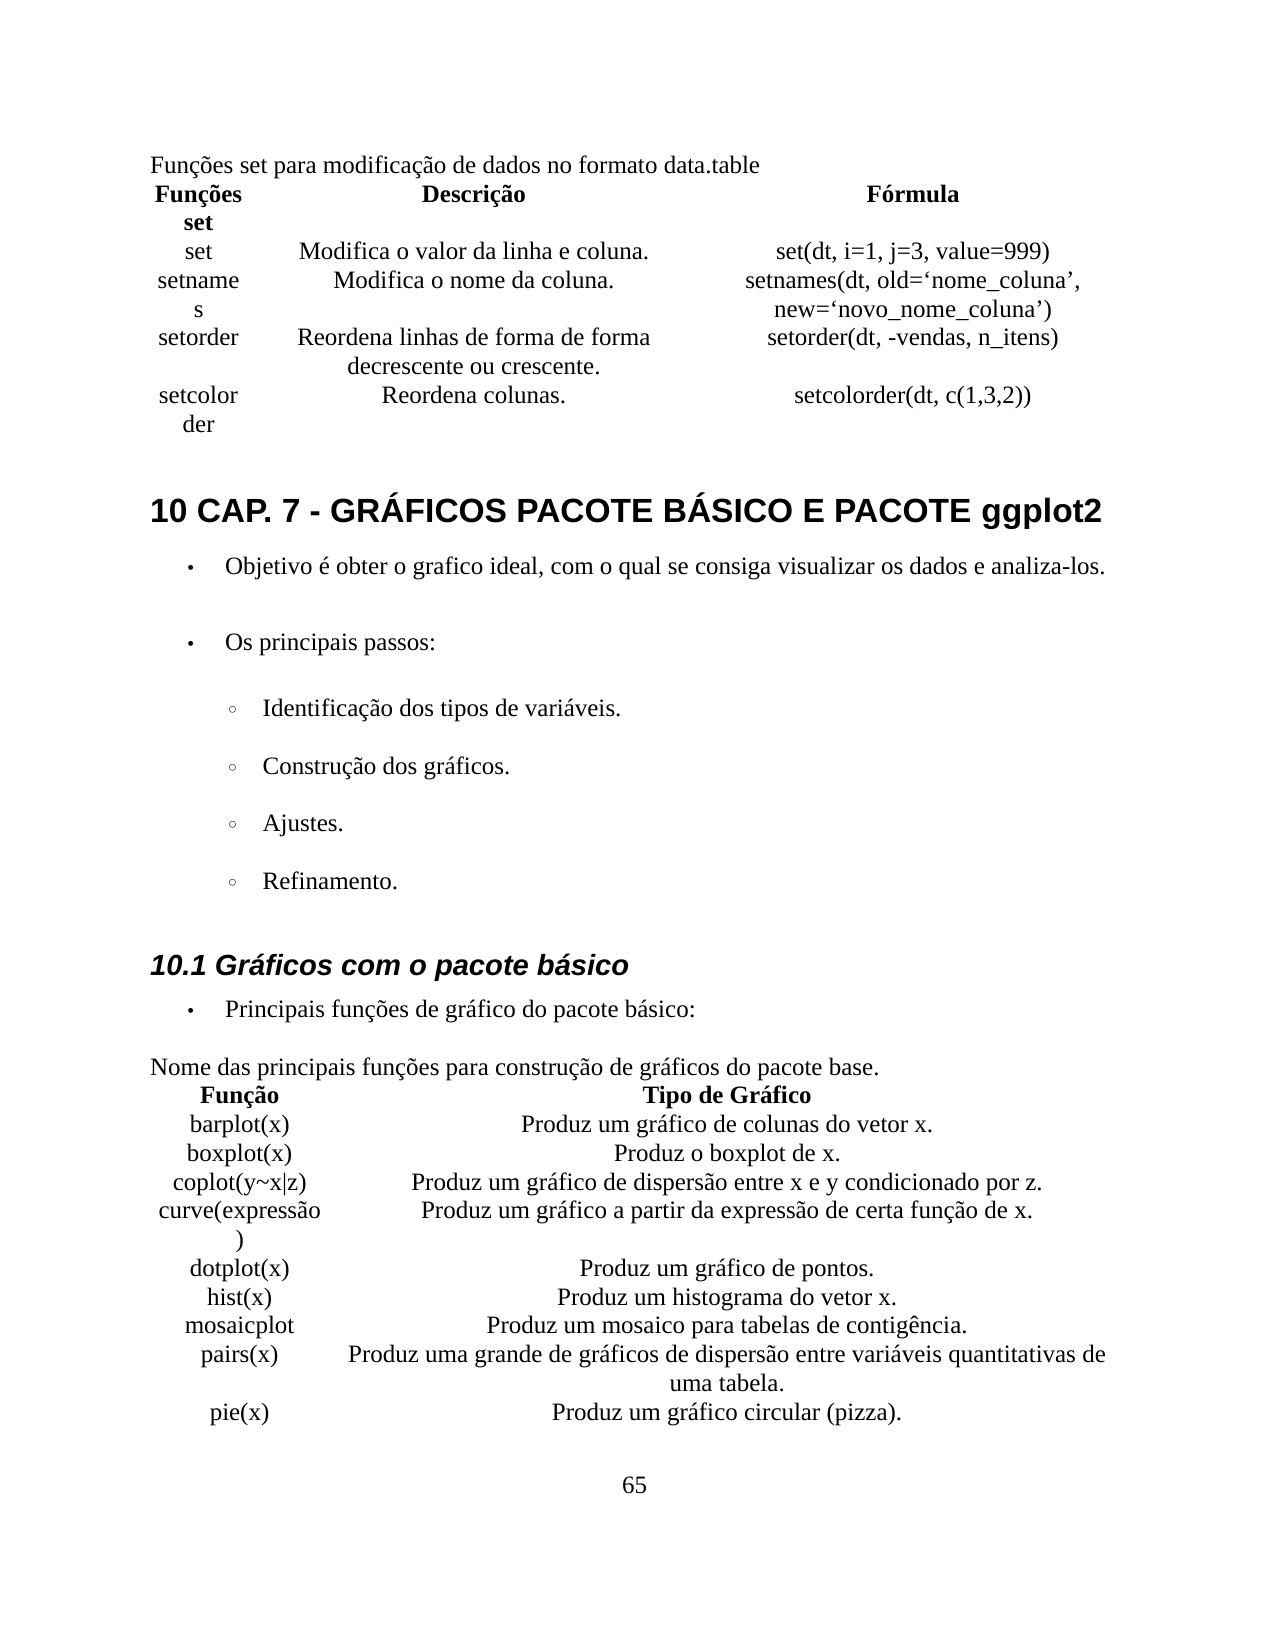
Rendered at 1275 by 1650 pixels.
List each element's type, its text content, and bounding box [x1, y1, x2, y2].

table_cell set(dt, i=1, j=3, value=999) [701, 236, 1125, 265]
table_cell setorder(dt, -vendas, n_itens) [701, 323, 1125, 380]
table_cell setcolorder [150, 380, 247, 437]
table_cell Reordena linhas de forma de forma decrescente ou crescente. [247, 323, 701, 380]
table_cell boxplot(x) [150, 1138, 329, 1167]
list Refinamento. [225, 866, 1125, 923]
table_cell setcolorder(dt, c(1,3,2)) [701, 380, 1125, 437]
table_header Fórmula [701, 179, 1125, 236]
table_cell pairs(x) [150, 1339, 329, 1397]
table_cell curve(expressão) [150, 1196, 329, 1253]
table_cell setorder [150, 323, 247, 380]
table_cell Produz um histograma do vetor x. [329, 1282, 1125, 1311]
list Objetivo é obter o grafico ideal, com o qual se consiga visualizar os dados e analiza-los. [187, 551, 1125, 609]
table_cell Reordena colunas. [247, 380, 701, 437]
table_cell Modifica o nome da coluna. [247, 265, 701, 322]
table_cell setnames(dt, old=‘nome_coluna’, new=‘novo_nome_coluna’) [701, 265, 1125, 322]
list Identificação dos tipos de variáveis. [225, 693, 1125, 751]
text Nome das principais funções para construção de gráficos do pacote base. [150, 1052, 1125, 1081]
list Os principais passos: [187, 627, 1125, 684]
table_cell barplot(x) [150, 1109, 329, 1138]
table_cell Produz um mosaico para tabelas de contigência. [329, 1311, 1125, 1339]
table_cell setnames [150, 265, 247, 322]
table_cell mosaicplot [150, 1311, 329, 1339]
table_cell Produz um gráfico de pontos. [329, 1253, 1125, 1282]
table_cell hist(x) [150, 1282, 329, 1311]
table_header Funções set [150, 179, 247, 236]
table_cell Produz o boxplot de x. [329, 1138, 1125, 1167]
text Funções set para modificação de dados no formato data.table [150, 150, 1125, 179]
table_header Tipo de Gráfico [329, 1081, 1125, 1109]
subtitle 10 CAP. 7 - GRÁFICOS PACOTE BÁSICO E PACOTE ggplot2 [150, 491, 1125, 530]
table_cell Produz um gráfico de dispersão entre x e y condicionado por z. [329, 1167, 1125, 1196]
subtitle 10.1 Gráficos com o pacote básico [150, 948, 1125, 982]
table_cell Produz um gráfico de colunas do vetor x. [329, 1109, 1125, 1138]
list Principais funções de gráfico do pacote básico: [187, 994, 1125, 1052]
table_cell pie(x) [150, 1397, 329, 1426]
table_cell set [150, 236, 247, 265]
table_cell dotplot(x) [150, 1253, 329, 1282]
list Construção dos gráficos. [225, 751, 1125, 808]
table_cell Modifica o valor da linha e coluna. [247, 236, 701, 265]
table_cell coplot(y~x|z) [150, 1167, 329, 1196]
table_header Função [150, 1081, 329, 1109]
table_header Descrição [247, 179, 701, 236]
table_cell Produz uma grande de gráficos de dispersão entre variáveis quantitativas de uma tabela. [329, 1339, 1125, 1397]
table_cell Produz um gráfico a partir da expressão de certa função de x. [329, 1196, 1125, 1253]
table_cell Produz um gráfico circular (pizza). [329, 1397, 1125, 1426]
list Ajustes. [225, 808, 1125, 866]
